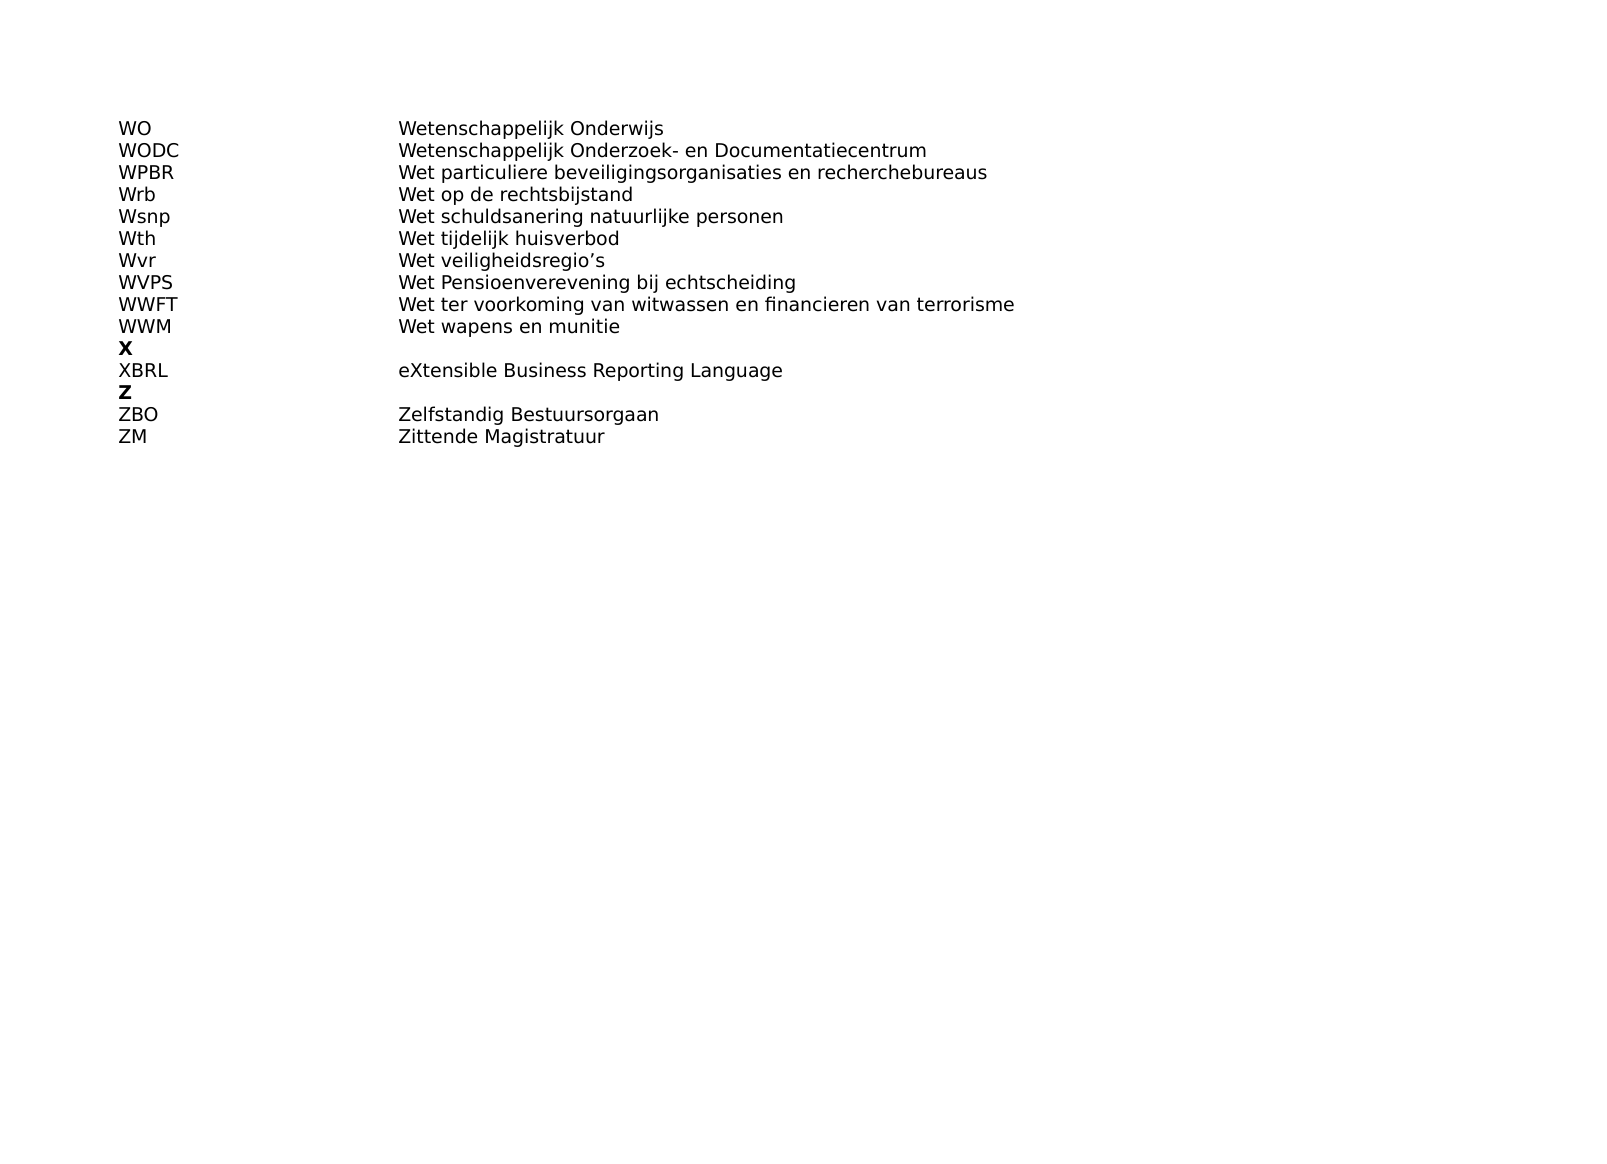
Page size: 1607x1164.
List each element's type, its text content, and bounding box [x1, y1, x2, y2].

table_cell WODC [118, 140, 392, 162]
table_cell eXtensible Business Reporting Language [392, 360, 1488, 382]
table_cell Wet wapens en munitie [392, 316, 1488, 338]
table_cell WPBR [118, 162, 392, 184]
table_cell Wet particuliere beveiligingsorganisaties en recherchebureaus [392, 162, 1488, 184]
table_cell Wet ter voorkoming van witwassen en financieren van terrorisme [392, 294, 1488, 316]
table_cell WWFT [118, 294, 392, 316]
table_cell Wetenschappelijk Onderwijs [392, 118, 1488, 140]
table_cell WO [118, 118, 392, 140]
table_cell Wet schuldsanering natuurlijke personen [392, 206, 1488, 228]
table_cell Wet op de rechtsbijstand [392, 184, 1488, 206]
table_cell WVPS [118, 272, 392, 294]
table_cell Z [118, 382, 392, 404]
table_cell Wvr [118, 250, 392, 272]
table_cell Wet tijdelijk huisverbod [392, 228, 1488, 250]
table_cell XBRL [118, 360, 392, 382]
table_cell X [118, 338, 392, 360]
table_cell Wth [118, 228, 392, 250]
table_cell [392, 338, 1488, 360]
table_cell Wsnp [118, 206, 392, 228]
table_cell ZM [118, 426, 392, 448]
table_cell Wetenschappelijk Onderzoek- en Documentatiecentrum [392, 140, 1488, 162]
table_cell WWM [118, 316, 392, 338]
table_cell Wrb [118, 184, 392, 206]
table_cell Wet Pensioenverevening bij echtscheiding [392, 272, 1488, 294]
table_cell ZBO [118, 404, 392, 426]
table_cell [392, 382, 1488, 404]
table_cell Zittende Magistratuur [392, 426, 1488, 448]
table_cell Zelfstandig Bestuursorgaan [392, 404, 1488, 426]
table_cell Wet veiligheidsregio’s [392, 250, 1488, 272]
